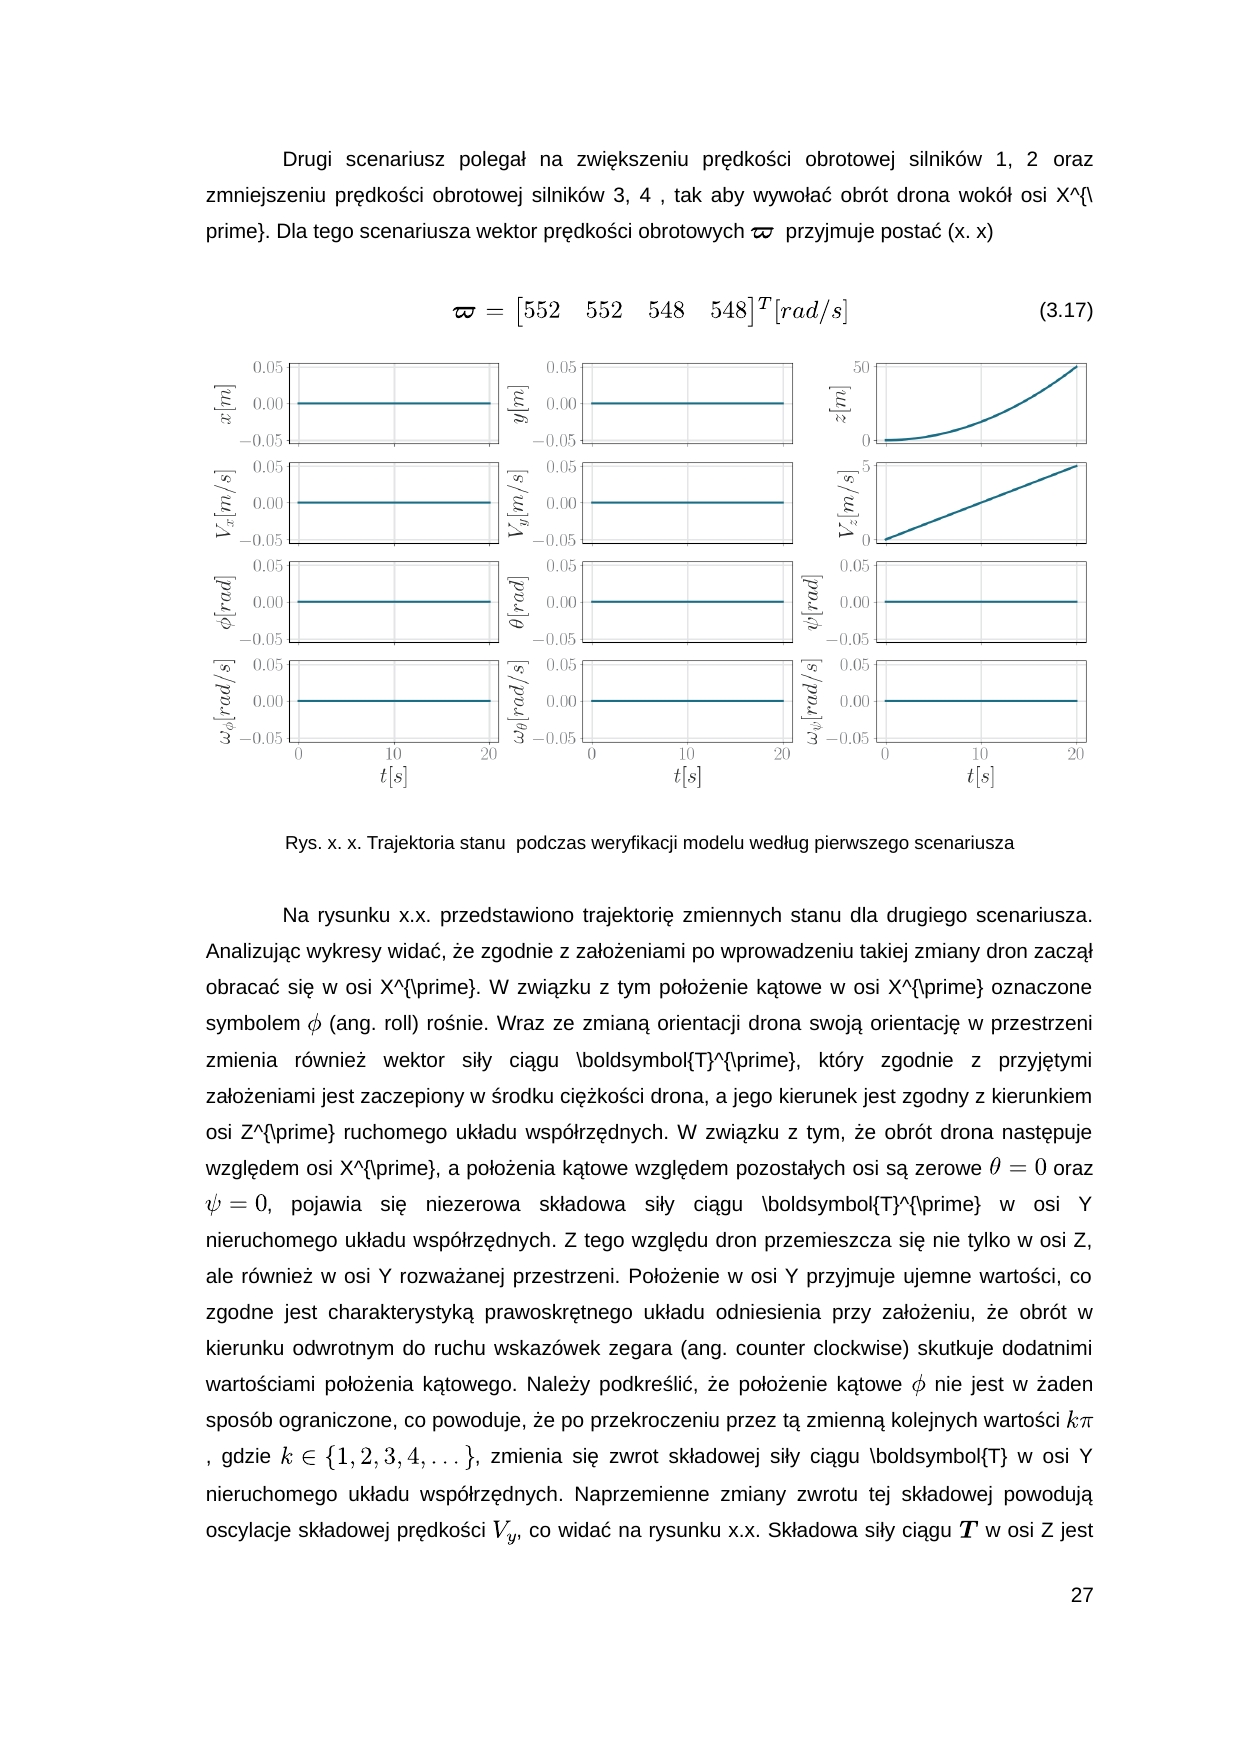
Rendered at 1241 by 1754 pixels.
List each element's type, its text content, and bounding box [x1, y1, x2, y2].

text Rys. x. x. Trajektoria stanu podczas weryfikacji modelu według pierwszego scenariusza [206, 832, 1093, 853]
picture [205, 351, 1094, 796]
text (3.17) [206, 292, 1093, 327]
text Na rysunku x.x. przedstawiono trajektorię zmiennych stanu dla drugiego scenariusza. Analizując wykresy widać, że zgodnie z założeniami po wprowadzeniu takiej zmiany dron zaczął obracać się w osi X^{\prime}. W związku z tym położenie kątowe w osi X^{\prime} oznaczone symbolem (ang. roll) rośnie. Wraz ze zmianą orientacji drona swoją orientację w przestrzeni zmienia również wektor siły ciągu \boldsymbol{T}^{\prime}, który zgodnie z przyjętymi założeniami jest zaczepiony w środku ciężkości drona, a jego kierunek jest zgodny z kierunkiem osi Z^{\prime} ruchomego układu współrzędnych. W związku z tym, że obrót drona następuje względem osi X^{\prime}, a położenia kątowe względem pozostałych osi są zerowe oraz , pojawia się niezerowa składowa siły ciągu \boldsymbol{T}^{\prime} w osi Y nieruchomego układu współrzędnych. Z tego względu dron przemieszcza się nie tylko w osi Z, ale również w osi Y rozważanej przestrzeni. Położenie w osi Y przyjmuje ujemne wartości, co zgodne jest charakterystyką prawoskrętnego układu odniesienia przy założeniu, że obrót w kierunku odwrotnym do ruchu wskazówek zegara (ang. counter clockwise) skutkuje dodatnimi wartościami położenia kątowego. Należy podkreślić, że położenie kątowe nie jest w żaden sposób ograniczone, co powoduje, że po przekroczeniu przez tą zmienną kolejnych wartości , gdzie , zmienia się zwrot składowej siły ciągu \boldsymbol{T} w osi Y nieruchomego układu współrzędnych. Naprzemienne zmiany zwrotu tej składowej powodują oscylacje składowej prędkości , co widać na rysunku x.x. Składowa siły ciągu w osi Z jest [206, 903, 1093, 1545]
text Drugi scenariusz polegał na zwiększeniu prędkości obrotowej silników 1, 2 oraz zmniejszeniu prędkości obrotowej silników 3, 4 , tak aby wywołać obrót drona wokół osi X^{\prime}. Dla tego scenariusza wektor prędkości obrotowych przyjmuje postać (x. x) [206, 147, 1093, 243]
